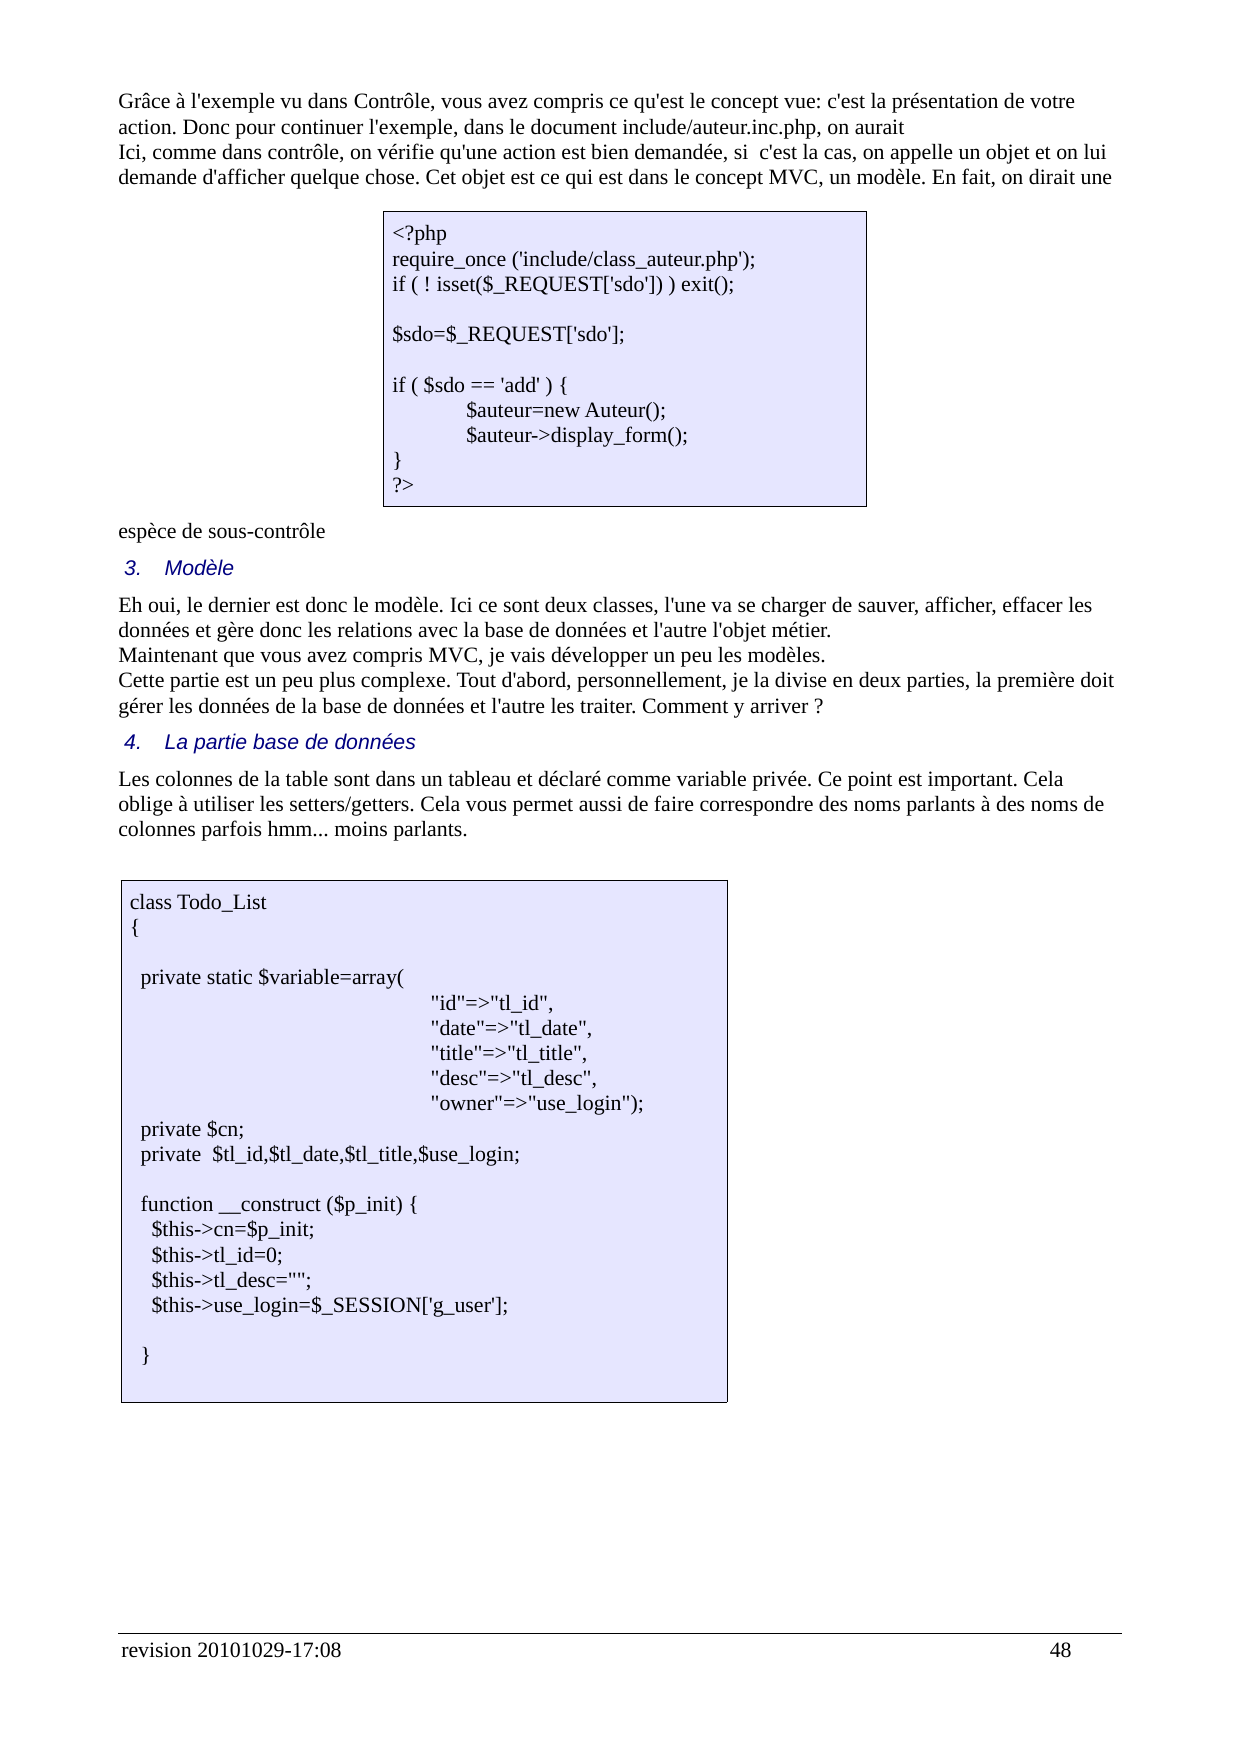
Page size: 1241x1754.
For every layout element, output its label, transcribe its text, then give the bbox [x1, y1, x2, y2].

text Ici, comme dans contrôle, on vérifie qu'une action est bien demandée, si c'est la cas, on appelle un objet et on lui demande d'afficher quelque chose. Cet objet est ce qui est dans le concept MVC, un modèle. En fait, on dirait une espèce de sous-contrôle [118, 139, 1122, 544]
text <?php [392, 220, 857, 246]
text Eh oui, le dernier est donc le modèle. Ici ce sont deux classes, l'une va se charger de sauver, afficher, effacer les données et gère donc les relations avec la base de données et l'autre l'objet métier. [118, 592, 1122, 642]
subtitle Modèle [118, 556, 1122, 580]
text ?> [392, 472, 857, 498]
text $auteur=new Auteur(); [392, 397, 857, 422]
text $auteur->display_form(); [392, 422, 857, 447]
text if ( ! isset($_REQUEST['sdo']) ) exit(); [392, 271, 857, 296]
text require_once ('include/class_auteur.php'); [392, 246, 857, 271]
subtitle La partie base de données [118, 729, 1122, 754]
text Les colonnes de la table sont dans un tableau et déclaré comme variable privée. Ce point est important. Cela oblige à utiliser les setters/getters. Cela vous permet aussi de faire correspondre des noms parlants à des noms de colonnes parfois hmm... moins parlants. [118, 766, 1122, 841]
text Maintenant que vous avez compris MVC, je vais développer un peu les modèles. [118, 642, 1122, 667]
text class Todo_List { private static $variable=array( "id"=>"tl_id", "date"=>"tl_date", "title"=>"tl_title", "desc"=>"tl_desc", "owner"=>"use_login"); private $cn; private $tl_id,$tl_date,$tl_title,$use_login; function __construct ($p_init) { $this->cn=$p_init; $this->tl_id=0; $this->tl_desc=""; $this->use_login=$_SESSION['g_user']; } [129, 889, 718, 1393]
text Grâce à l'exemple vu dans Contrôle, vous avez compris ce qu'est le concept vue: c'est la présentation de votre action. Donc pour continuer l'exemple, dans le document include/auteur.inc.php, on aurait [118, 88, 1122, 139]
text if ( $sdo == 'add' ) { [392, 372, 857, 397]
text Cette partie est un peu plus complexe. Tout d'abord, personnellement, je la divise en deux parties, la première doit gérer les données de la base de données et l'autre les traiter. Comment y arriver ? [118, 667, 1122, 718]
text } [392, 447, 857, 472]
text $sdo=$_REQUEST['sdo']; [392, 321, 857, 346]
